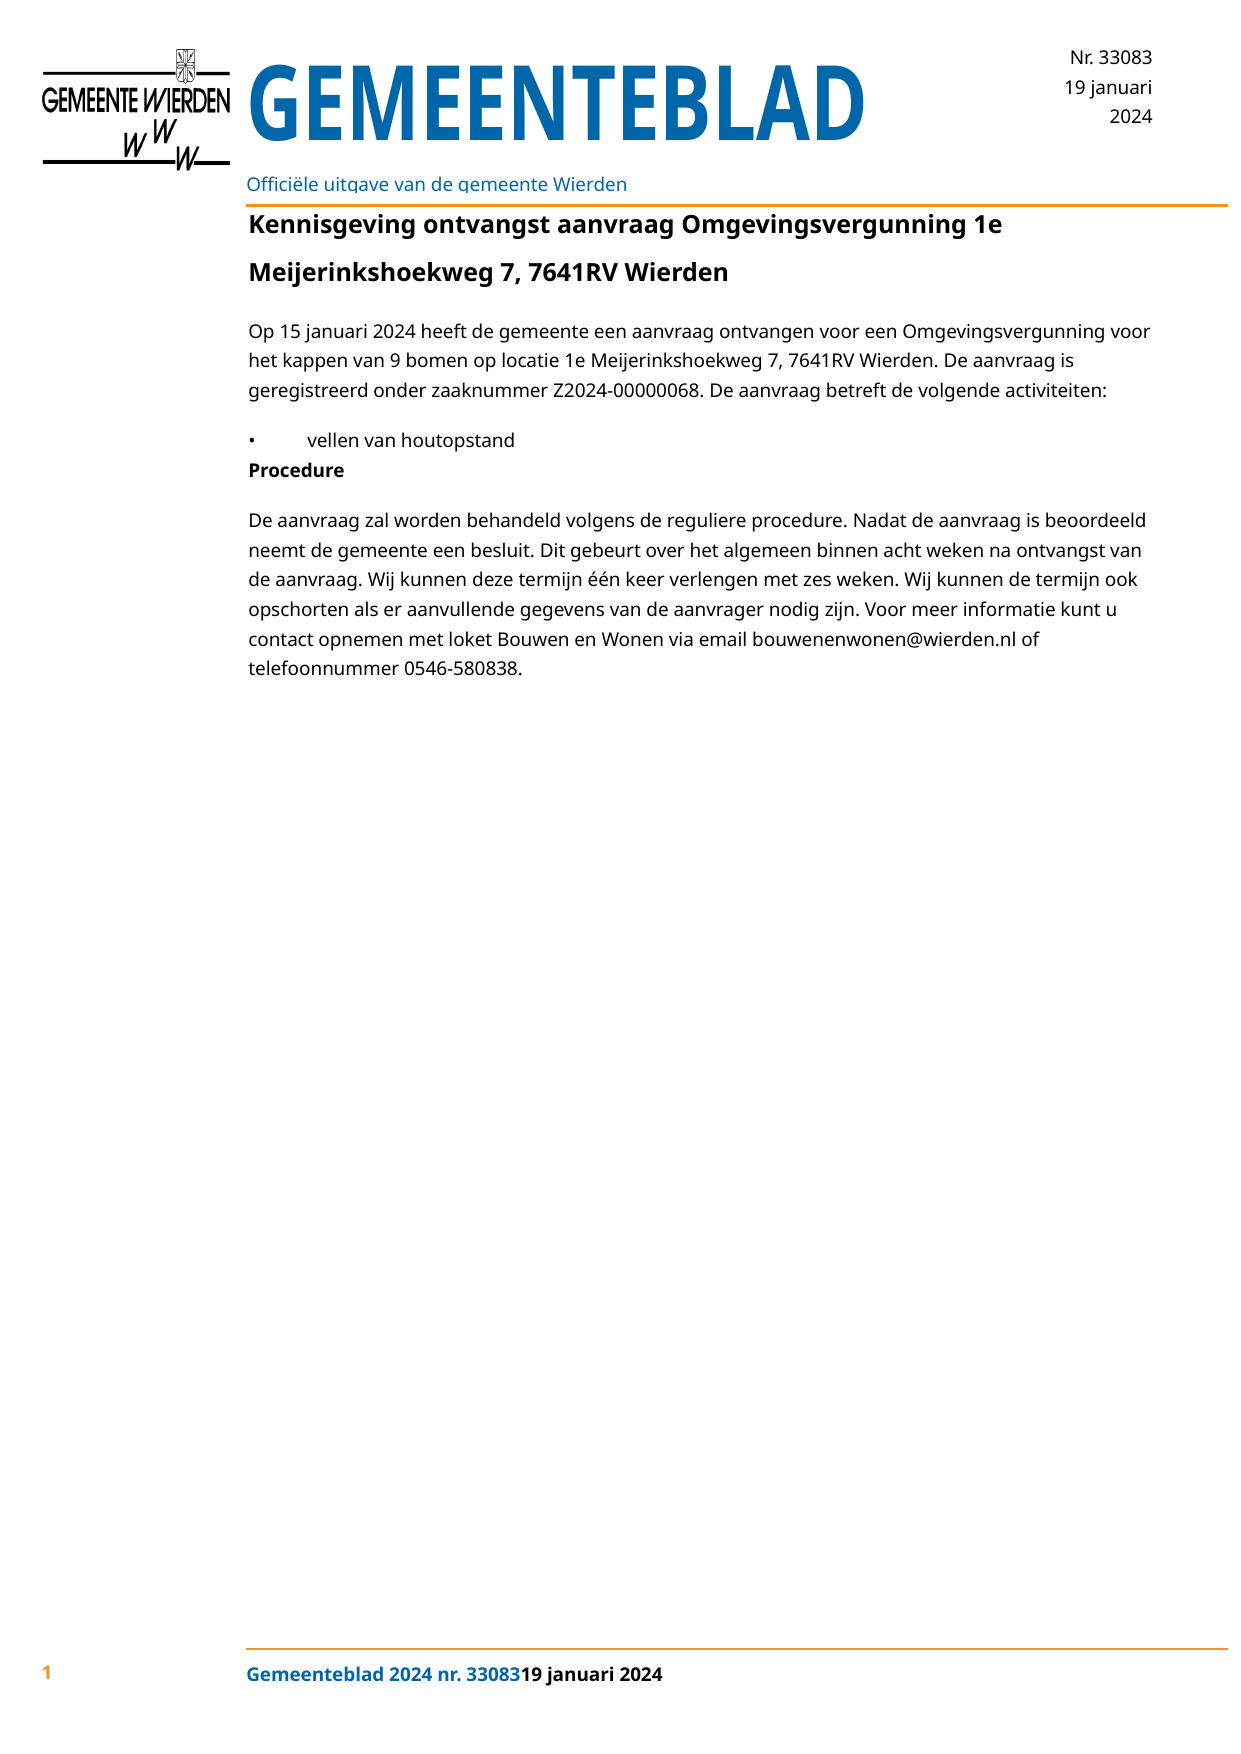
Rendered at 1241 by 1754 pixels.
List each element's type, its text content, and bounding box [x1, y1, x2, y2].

text Op 15 januari 2024 heeft de gemeente een aanvraag ontvangen voor een Omgevingsvergunning voor het kappen van 9 bomen op locatie 1e Meijerinkshoekweg 7, 7641RV Wierden. De aanvraag is geregistreerd onder zaaknummer Z2024-00000068. De aanvraag betreft de volgende activiteiten: [248, 318, 1152, 403]
text Kennisgeving ontvangst aanvraag Omgevingsvergunning 1e Meijerinkshoekweg 7, 7641RV Wierden [248, 207, 1152, 288]
text De aanvraag zal worden behandeld volgens de reguliere procedure. Nadat de aanvraag is beoordeeld neemt de gemeente een besluit. Dit gebeurt over het algemeen binnen acht weken na ontvangst van de aanvraag. Wij kunnen deze termijn één keer verlengen met zes weken. Wij kunnen de termijn ook opschorten als er aanvullende gegevens van de aanvrager nodig zijn. Voor meer informatie kunt u contact opnemen met loket Bouwen en Wonen via email bouwenenwonen@wierden.nl of telefoonnummer 0546-580838. [248, 507, 1152, 681]
picture [41, 47, 231, 172]
list vellen van houtopstand [248, 427, 1152, 453]
text Procedure [248, 457, 1152, 483]
